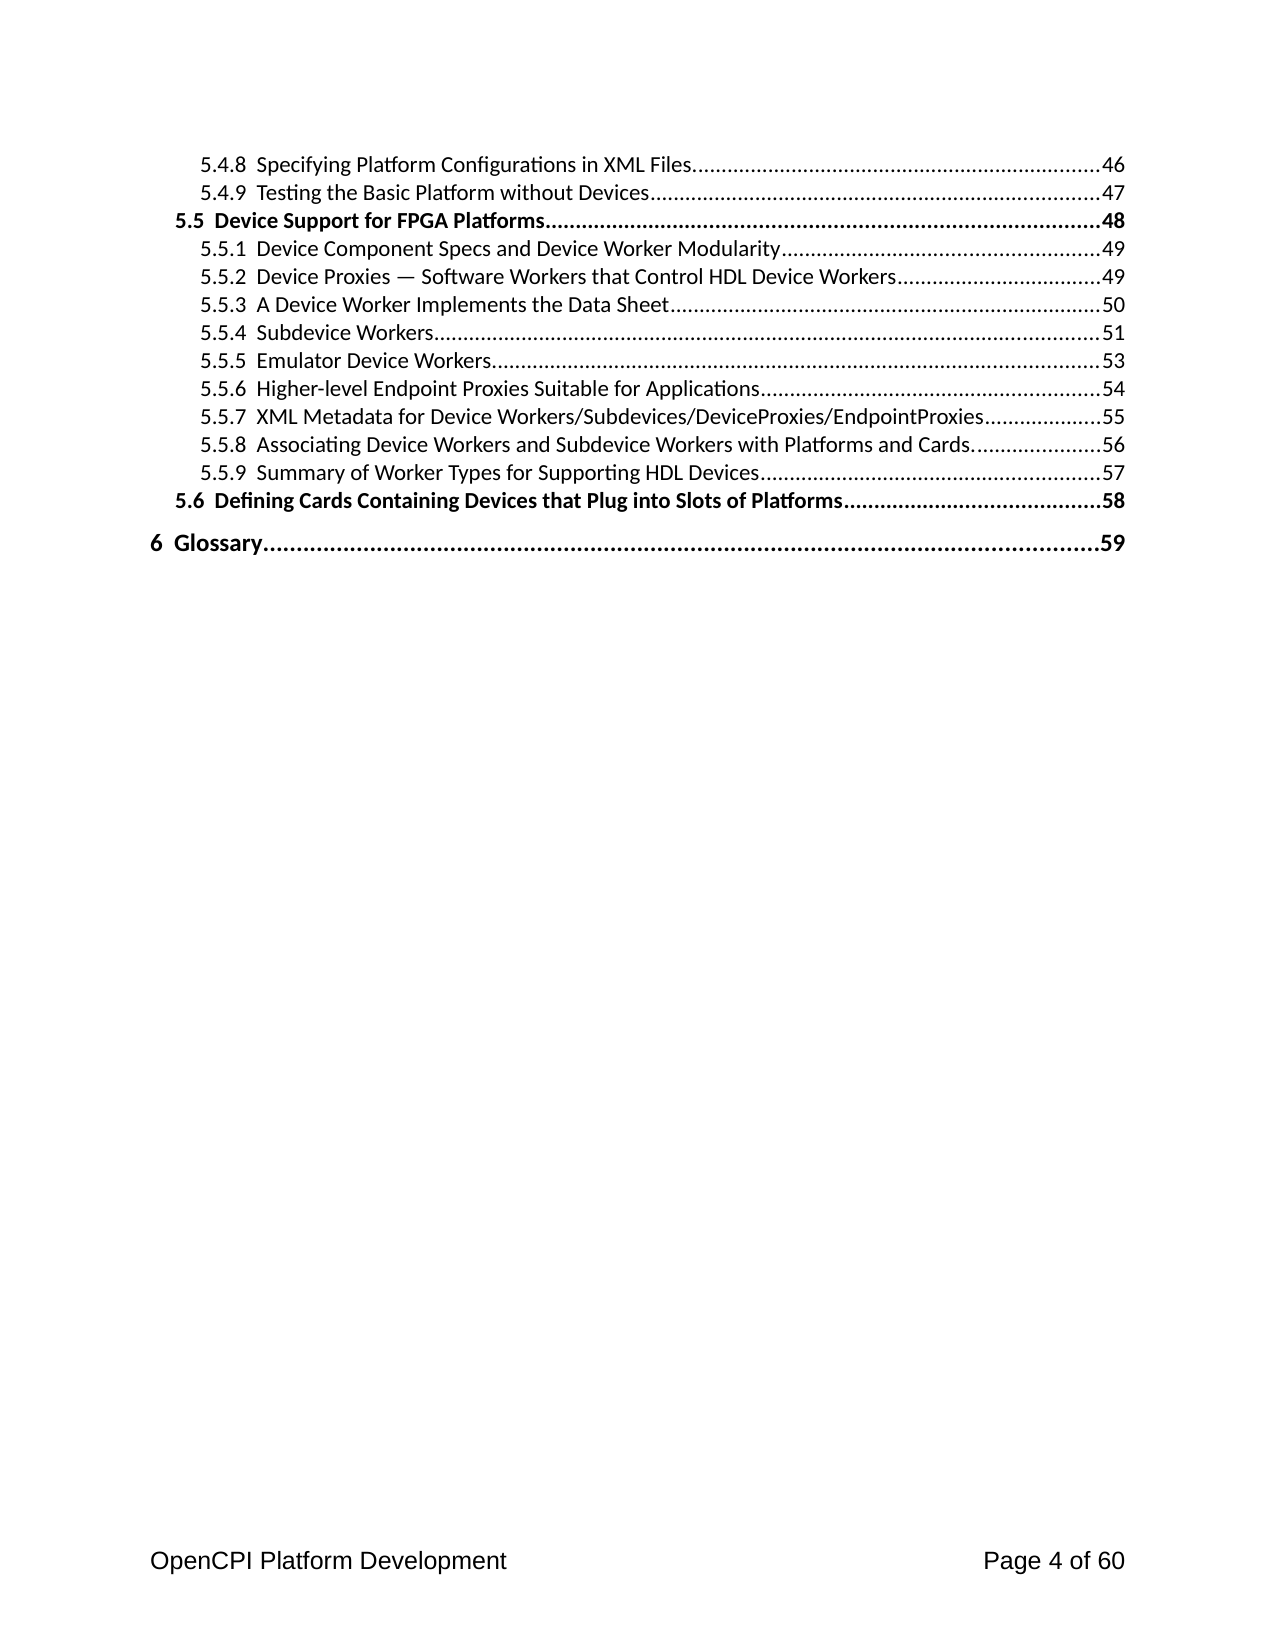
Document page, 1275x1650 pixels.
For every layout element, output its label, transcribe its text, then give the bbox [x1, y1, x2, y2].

text 5.4.8 Specifying Platform Configurations in XML Files. 46 [200, 150, 1125, 178]
text 5.5.2 Device Proxies — Software Workers that Control HDL Device Workers 49 [200, 262, 1125, 290]
text 5.5.9 Summary of Worker Types for Supporting HDL Devices 57 [200, 458, 1125, 486]
text 5.4.9 Testing the Basic Platform without Devices 47 [200, 178, 1125, 206]
text 5.5.8 Associating Device Workers and Subdevice Workers with Platforms and Cards. 56 [200, 430, 1125, 458]
text 5.5.1 Device Component Specs and Device Worker Modularity 49 [200, 234, 1125, 262]
text 5.5.5 Emulator Device Workers 53 [200, 346, 1125, 374]
text 5.5.3 A Device Worker Implements the Data Sheet 50 [200, 290, 1125, 318]
text 5.6 Defining Cards Containing Devices that Plug into Slots of Platforms 58 [175, 486, 1125, 514]
text 6 Glossary 59 [150, 527, 1125, 557]
text 5.5.6 Higher-level Endpoint Proxies Suitable for Applications 54 [200, 374, 1125, 402]
text 5.5 Device Support for FPGA Platforms 48 [175, 206, 1125, 234]
text 5.5.7 XML Metadata for Device Workers/Subdevices/DeviceProxies/EndpointProxies 55 [200, 402, 1125, 430]
text 5.5.4 Subdevice Workers 51 [200, 318, 1125, 346]
